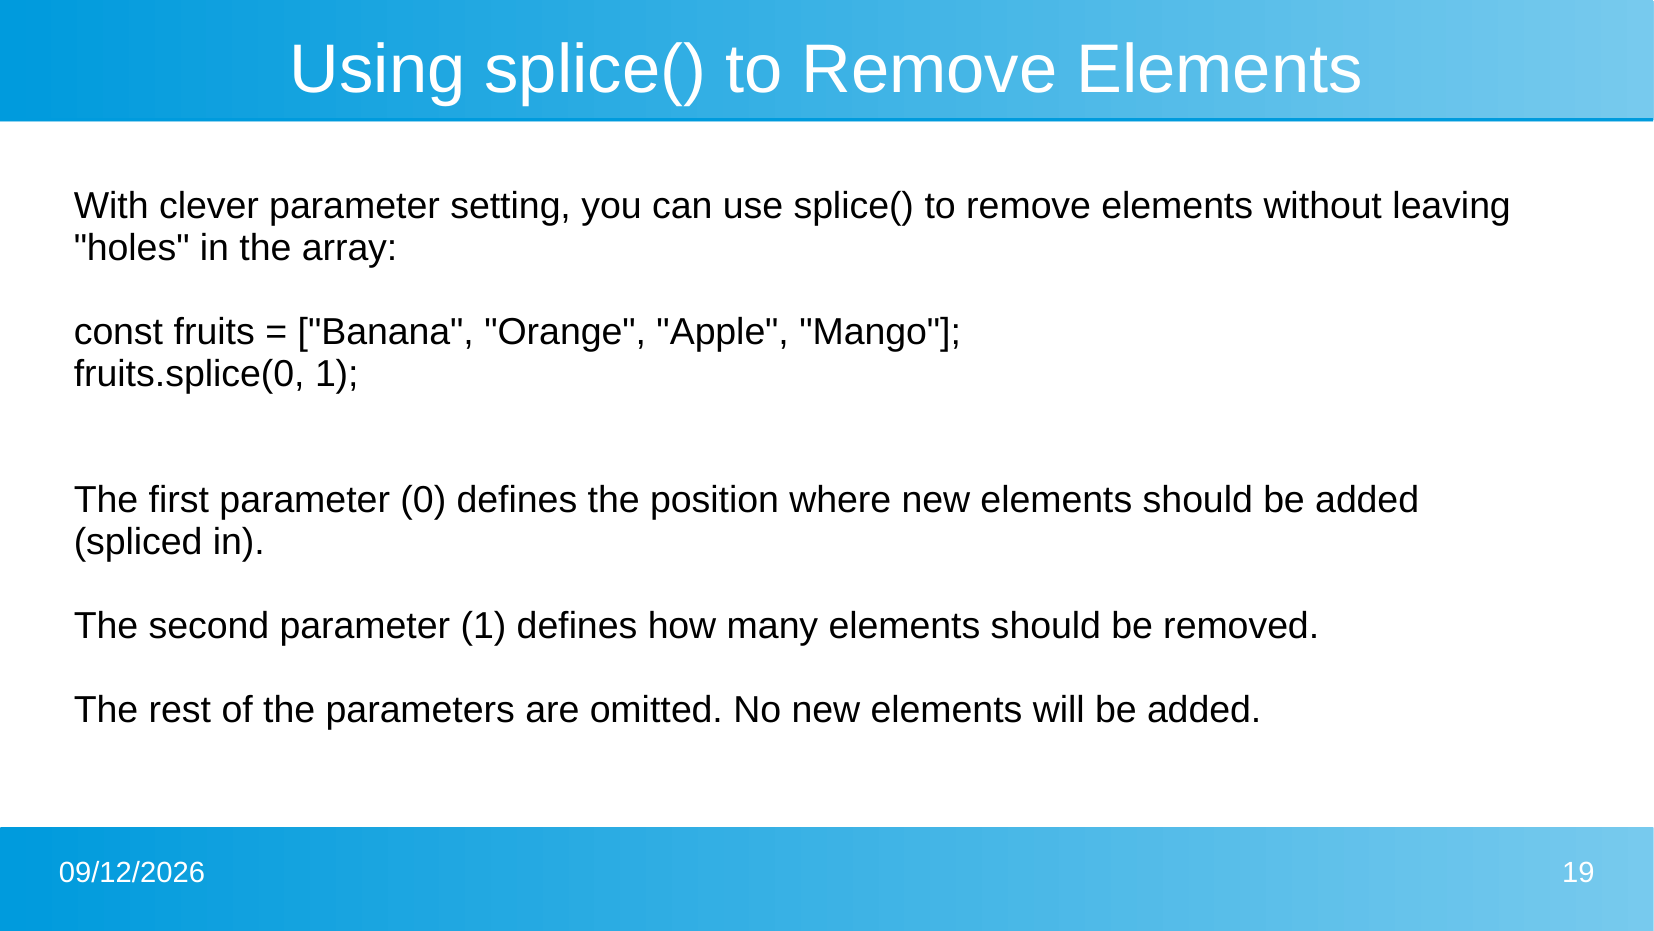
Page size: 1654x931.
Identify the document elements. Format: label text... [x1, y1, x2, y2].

text_box With clever parameter setting, you can use splice() to remove elements without leaving "holes" in the array: const fruits = ["Banana", "Orange", "Apple", "Mango"]; fruits.splice(0, 1); The first parameter (0) defines the position where new elements should be added (spliced in). The second parameter (1) defines how many elements should be removed. The rest of the parameters are omitted. No new elements will be added. [59, 177, 1536, 738]
title Using splice() to Remove Elements [59, 29, 1595, 108]
